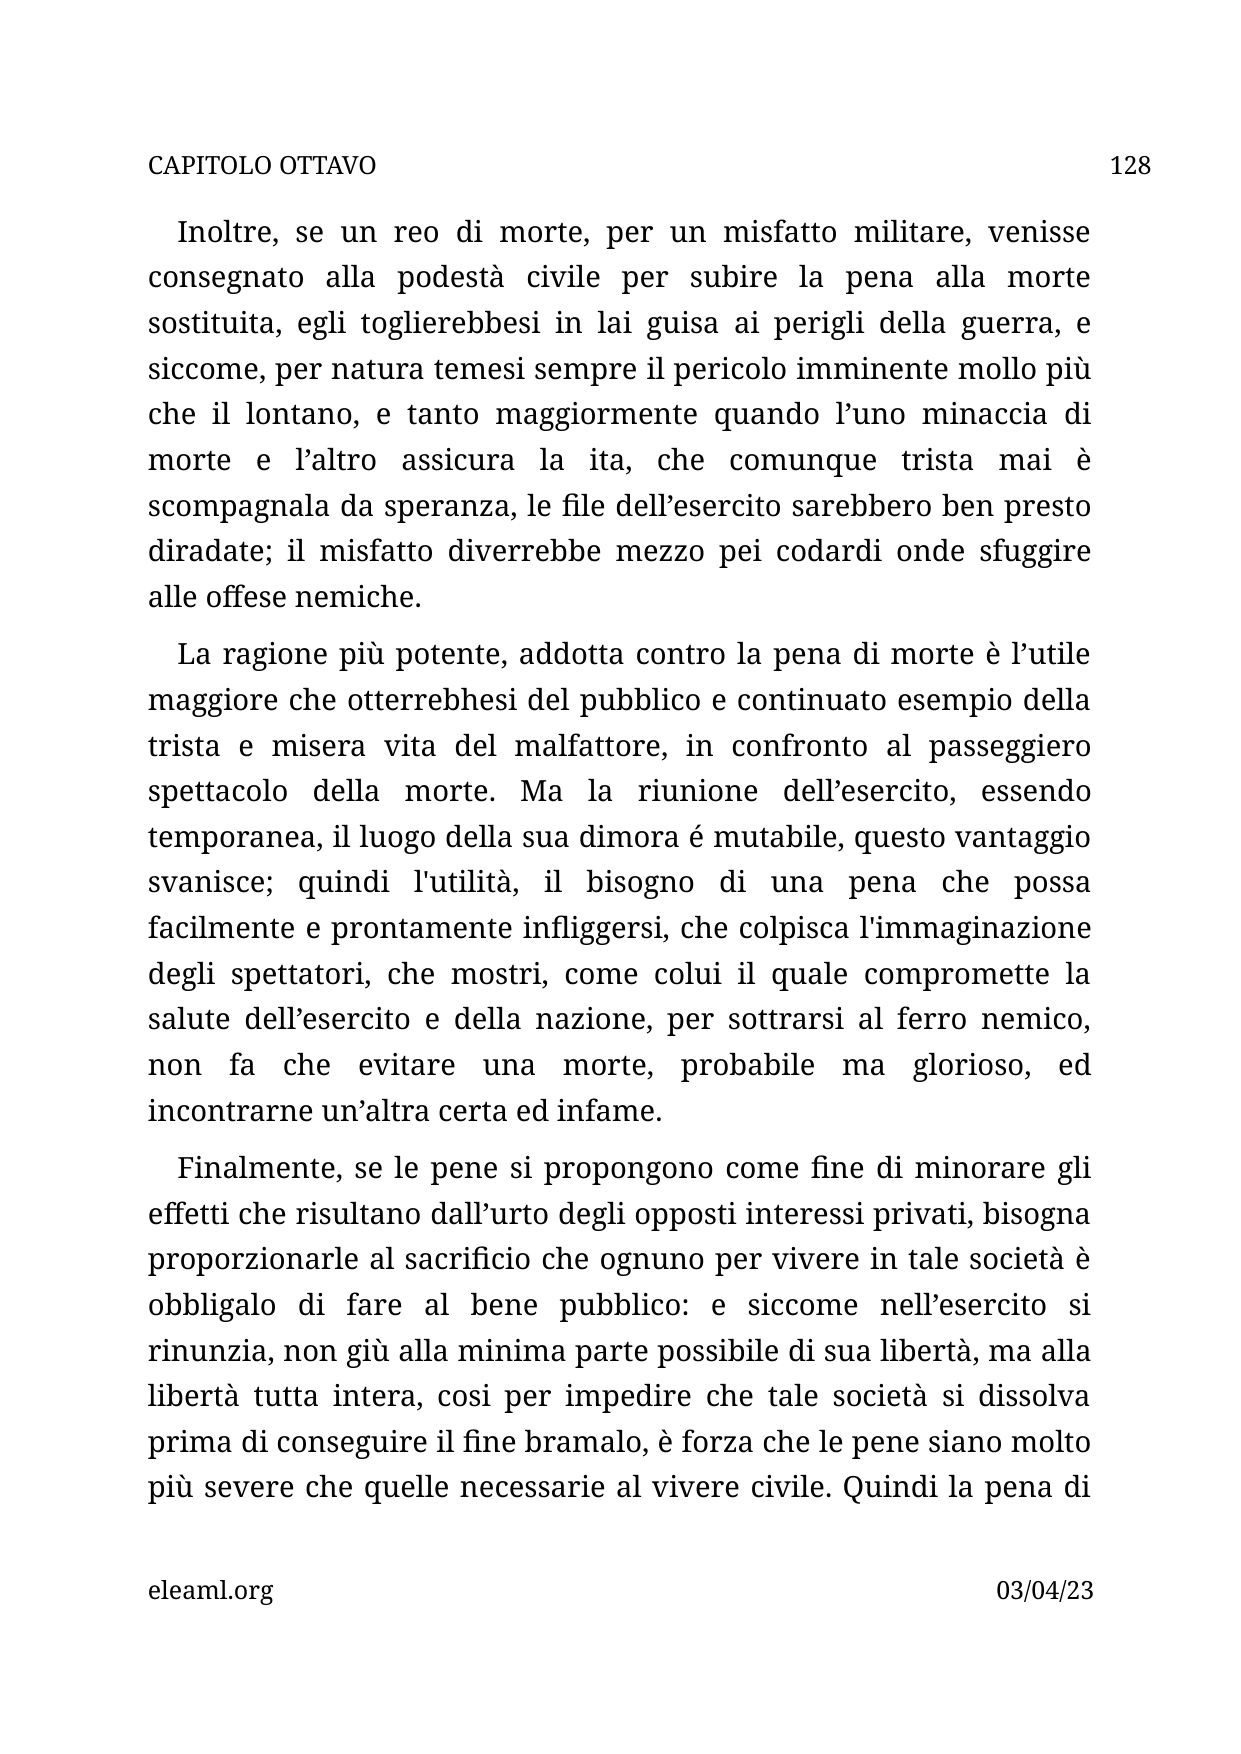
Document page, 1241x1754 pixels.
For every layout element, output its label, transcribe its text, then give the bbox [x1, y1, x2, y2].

text Inoltre, se un reo di morte, per un misfatto militare, venisse consegnato alla podestà civile per subire la pena alla morte sostituita, egli toglierebbesi in lai guisa ai perigli della guerra, e siccome, per natura temesi sempre il pericolo imminente mollo più che il lontano, e tanto maggiormente quando l’uno minaccia di morte e l’altro assicura la ita, che comunque trista mai è scompagnala da speranza, le file dell’esercito sarebbero ben presto diradate; il misfatto diverrebbe mezzo pei codardi onde sfuggire alle offese nemiche. [148, 211, 1093, 616]
text La ragione più potente, addotta contro la pena di morte è l’utile maggiore che otterrebhesi del pubblico e continuato esempio della trista e misera vita del malfattore, in confronto al passeggiero spettacolo della morte. Ma la riunione dell’esercito, essendo temporanea, il luogo della sua dimora é mutabile, questo vantaggio svanisce; quindi l'utilità, il bisogno di una pena che possa facilmente e prontamente infliggersi, che colpisca l'immaginazione degli spettatori, che mostri, come colui il quale compromette la salute dell’esercito e della nazione, per sottrarsi al ferro nemico, non fa che evitare una morte, probabile ma glorioso, ed incontrarne un’altra certa ed infame. [148, 634, 1093, 1129]
text Finalmente, se le pene si propongono come fine di minorare gli effetti che risultano dall’urto degli opposti interessi privati, bisogna proporzionarle al sacrificio che ognuno per vivere in tale società è obbligalo di fare al bene pubblico: e siccome nell’esercito si rinunzia, non giù alla minima parte possibile di sua libertà, ma alla libertà tutta intera, cosi per impedire che tale società si dissolva prima di conseguire il fine bramalo, è forza che le pene siano molto più severe che quelle necessarie al vivere civile. Quindi la pena di [148, 1147, 1093, 1506]
